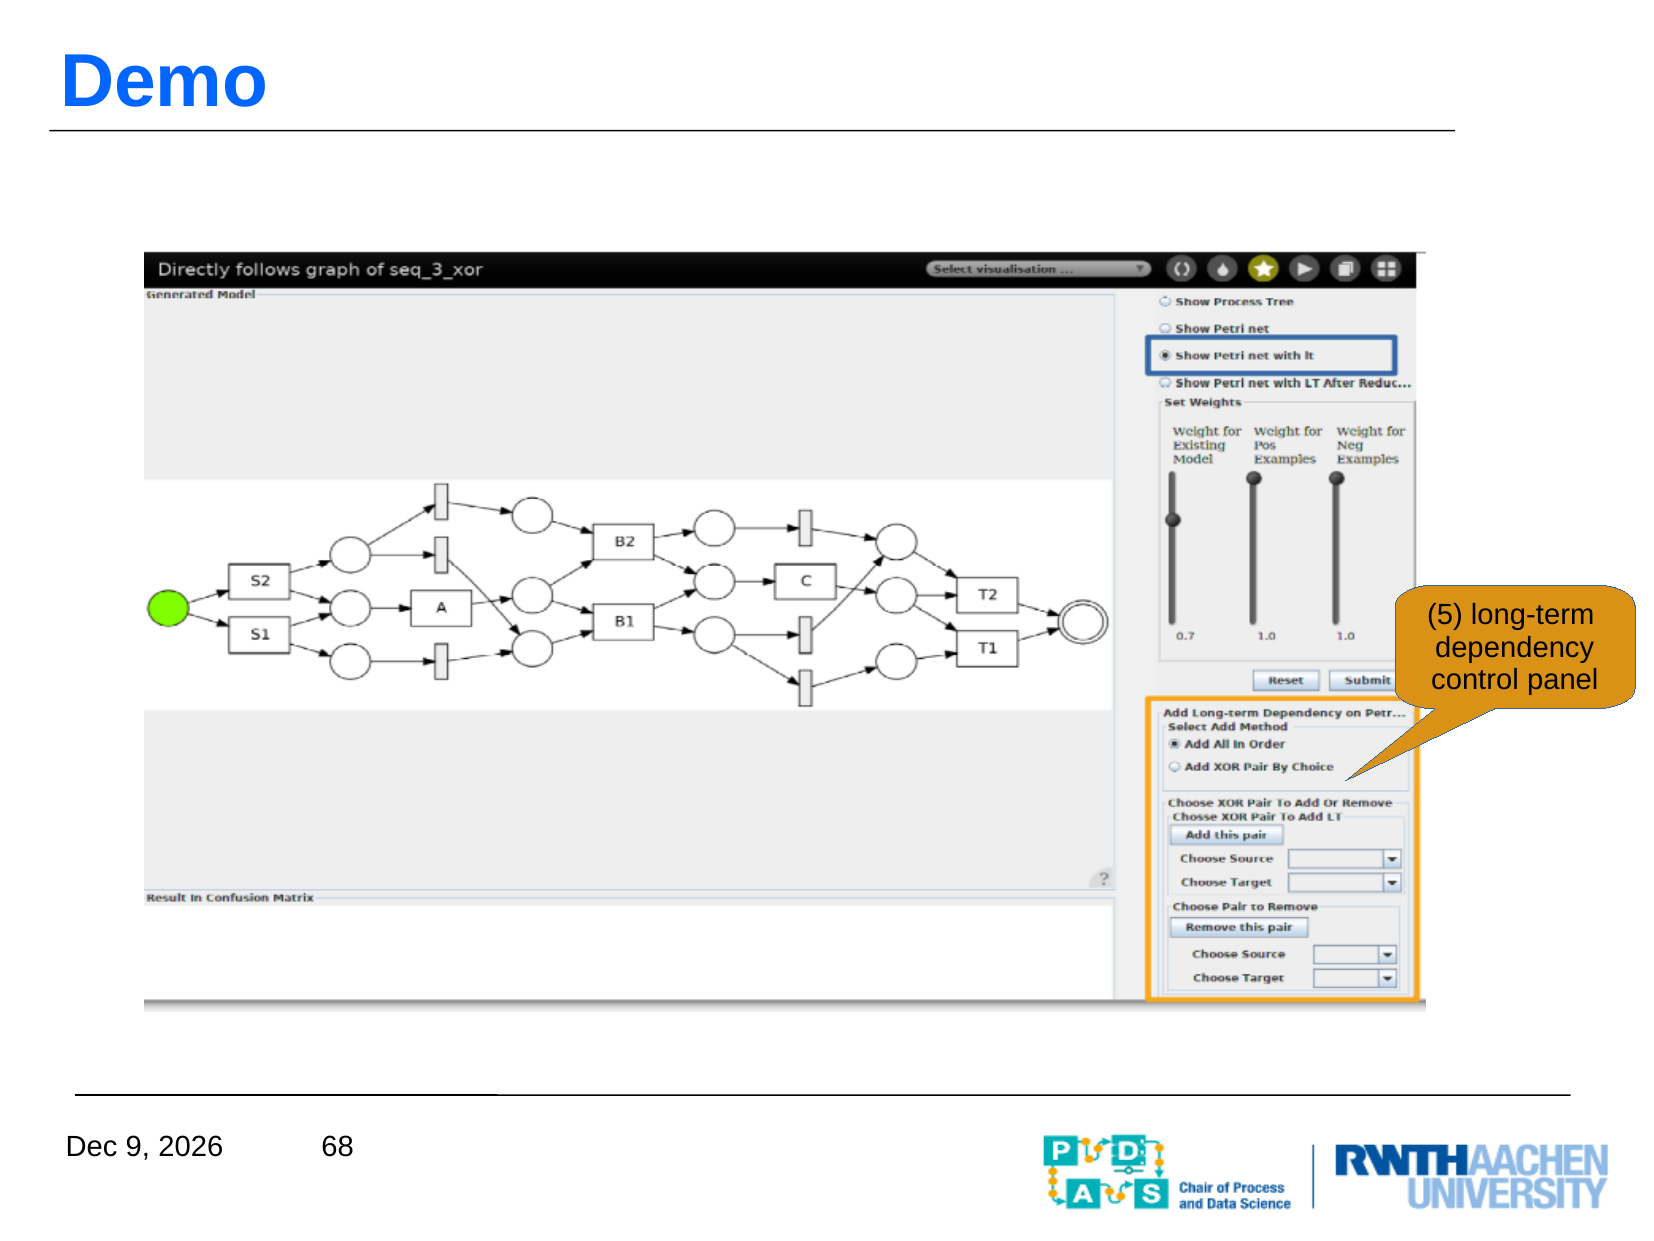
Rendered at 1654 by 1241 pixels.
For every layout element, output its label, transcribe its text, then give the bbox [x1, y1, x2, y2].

picture [1005, 1090, 1647, 1241]
title Demo [60, 30, 1549, 131]
picture [144, 251, 1426, 1012]
text_box (5) long-term dependency control panel [1345, 585, 1636, 781]
